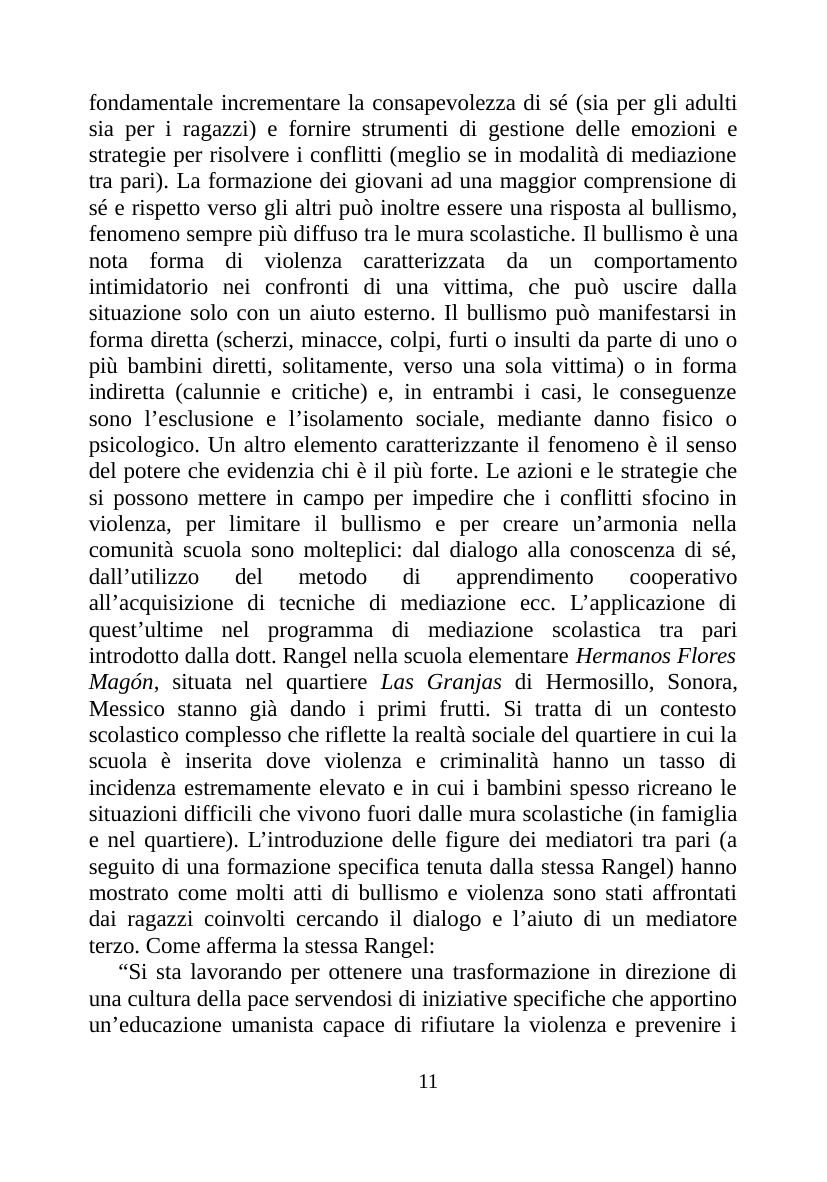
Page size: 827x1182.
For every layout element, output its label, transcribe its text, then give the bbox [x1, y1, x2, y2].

text fondamentale incrementare la consapevolezza di sé (sia per gli adulti sia per i ragazzi) e fornire strumenti di gestione delle emozioni e strategie per risolvere i conflitti (meglio se in modalità di mediazione tra pari). La formazione dei giovani ad una maggior comprensione di sé e rispetto verso gli altri può inoltre essere una risposta al bullismo, fenomeno sempre più diffuso tra le mura scolastiche. Il bullismo è una nota forma di violenza caratterizzata da un comportamento intimidatorio nei confronti di una vittima, che può uscire dalla situazione solo con un aiuto esterno. Il bullismo può manifestarsi in forma diretta (scherzi, minacce, colpi, furti o insulti da parte di uno o più bambini diretti, solitamente, verso una sola vittima) o in forma indiretta (calunnie e critiche) e, in entrambi i casi, le conseguenze sono l’esclusione e l’isolamento sociale, mediante danno fisico o psicologico. Un altro elemento caratterizzante il fenomeno è il senso del potere che evidenzia chi è il più forte. Le azioni e le strategie che si possono mettere in campo per impedire che i conflitti sfocino in violenza, per limitare il bullismo e per creare un’armonia nella comunità scuola sono molteplici: dal dialogo alla conoscenza di sé, dall’utilizzo del metodo di apprendimento cooperativo all’acquisizione di tecniche di mediazione ecc. L’applicazione di quest’ultime nel programma di mediazione scolastica tra pari introdotto dalla dott. Rangel nella scuola elementare Hermanos Flores Magón, situata nel quartiere Las Granjas di Hermosillo, Sonora, Messico stanno già dando i primi frutti. Si tratta di un contesto scolastico complesso che riflette la realtà sociale del quartiere in cui la scuola è inserita dove violenza e criminalità hanno un tasso di incidenza estremamente elevato e in cui i bambini spesso ricreano le situazioni difficili che vivono fuori dalle mura scolastiche (in famiglia e nel quartiere). L’introduzione delle figure dei mediatori tra pari (a seguito di una formazione specifica tenuta dalla stessa Rangel) hanno mostrato come molti atti di bullismo e violenza sono stati affrontati dai ragazzi coinvolti cercando il dialogo e l’aiuto di un mediatore terzo. Come afferma la stessa Rangel: [88, 88, 738, 958]
text “Si sta lavorando per ottenere una trasformazione in direzione di una cultura della pace servendosi di iniziative specifiche che apportino un’educazione umanista capace di rifiutare la violenza e prevenire i [88, 958, 738, 1037]
